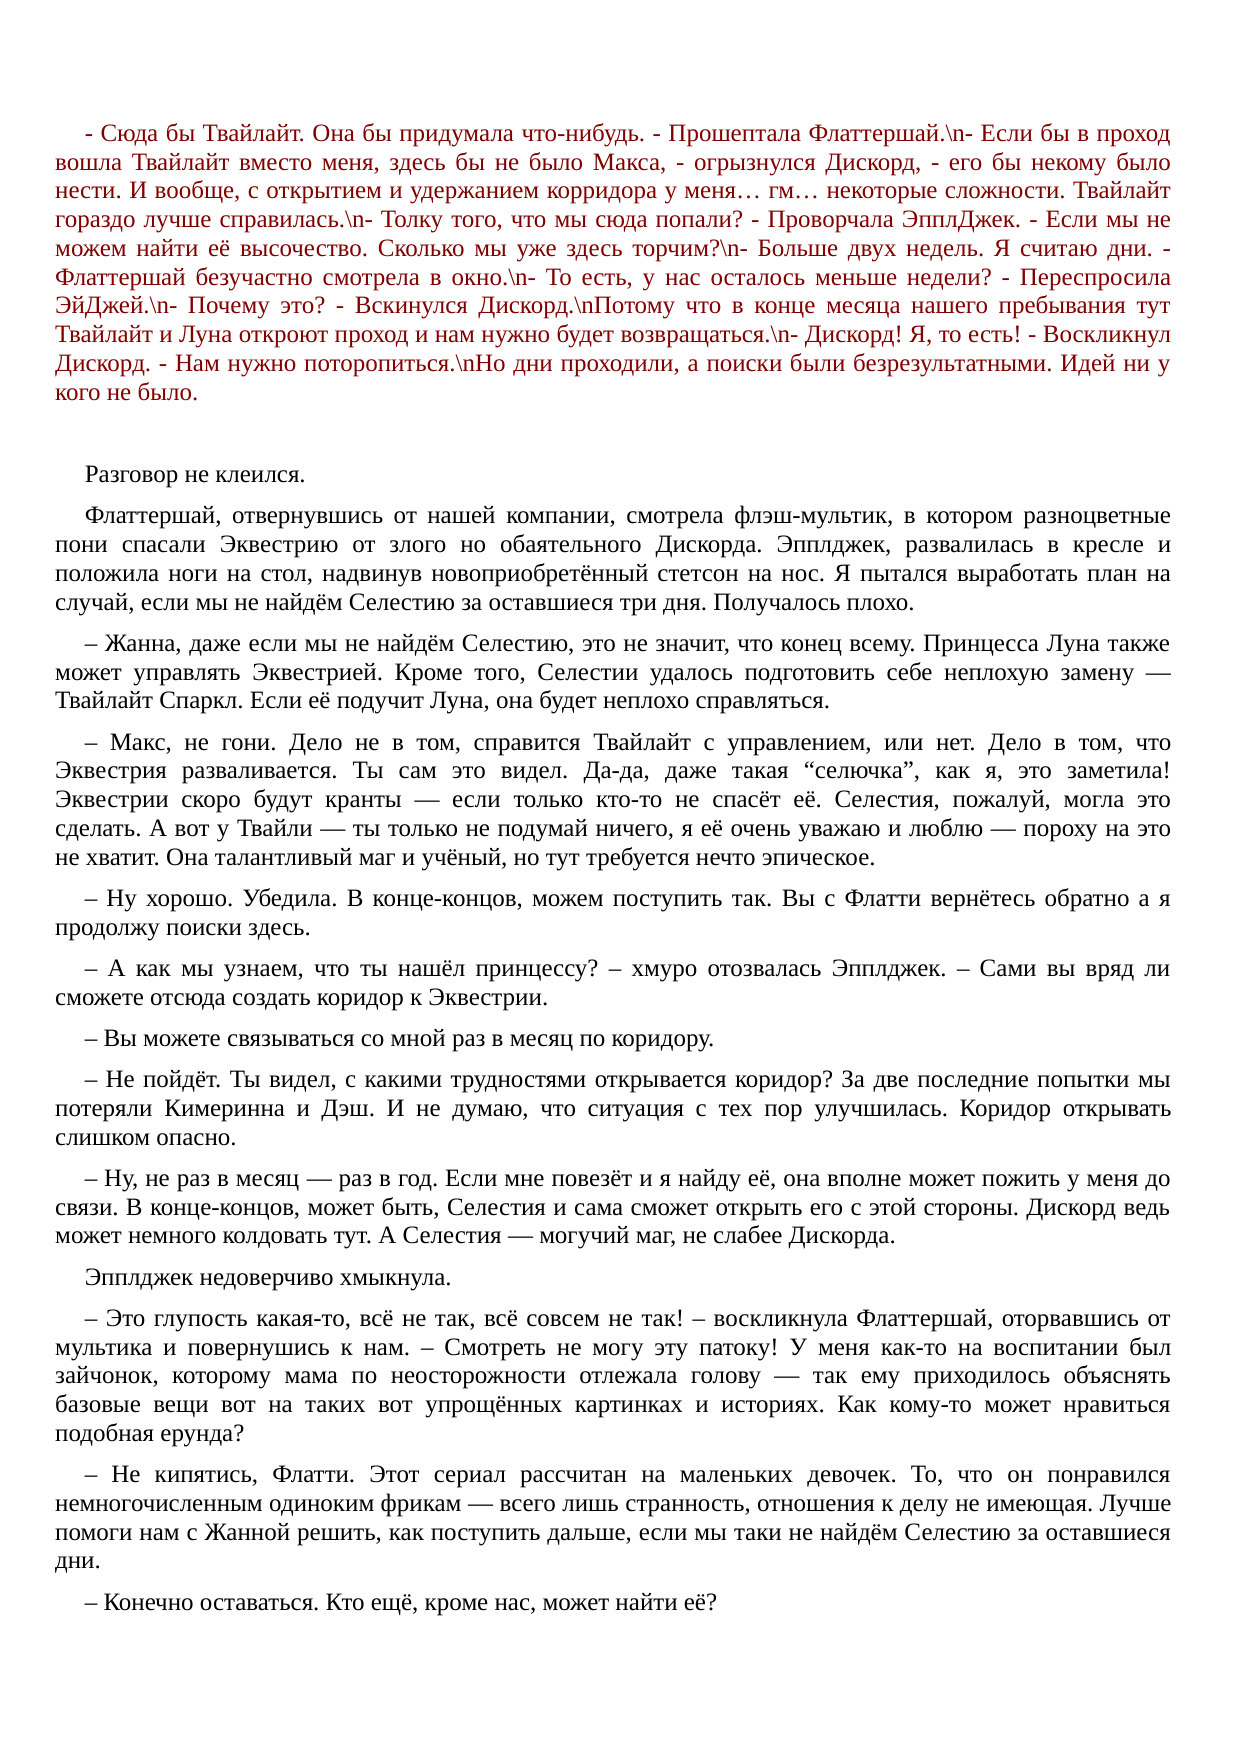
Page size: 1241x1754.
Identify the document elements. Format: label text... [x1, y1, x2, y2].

text – Не пойдёт. Ты видел, с какими трудностями открывается коридор? За две последние попытки мы потеряли Кимеринна и Дэш. И не думаю, что ситуация с тех пор улучшилась. Коридор открывать слишком опасно. [55, 1064, 1172, 1151]
text – Жанна, даже если мы не найдём Селестию, это не значит, что конец всему. Принцесса Луна также может управлять Эквестрией. Кроме того, Селестии удалось подготовить себе неплохую замену — Твайлайт Спаркл. Если её подучит Луна, она будет неплохо справляться. [55, 628, 1172, 714]
text - Сюда бы Твайлайт. Она бы придумала что-нибудь. - Прошептала Флаттершай.\n- Если бы в проход вошла Твайлайт вместо меня, здесь бы не было Макса, - огрызнулся Дискорд, - его бы некому было нести. И вообще, с открытием и удержанием корридора у меня… гм… некоторые сложности. Твайлайт гораздо лучше справилась.\n- Толку того, что мы сюда попали? - Проворчала ЭпплДжек. - Если мы не можем найти её высочество. Сколько мы уже здесь торчим?\n- Больше двух недель. Я считаю дни. - Флаттершай безучастно смотрела в окно.\n- То есть, у нас осталось меньше недели? - Переспросила ЭйДжей.\n- Почему это? - Вскинулся Дискорд.\nПотому что в конце месяца нашего пребывания тут Твайлайт и Луна откроют проход и нам нужно будет возвращаться.\n- Дискорд! Я, то есть! - Воскликнул Дискорд. - Нам нужно поторопиться.\nНо дни проходили, а поиски были безрезультатными. Идей ни у кого не было. [55, 118, 1172, 406]
text – Не кипятись, Флатти. Этот сериал рассчитан на маленьких девочек. То, что он понравился немногочисленным одиноким фрикам — всего лишь странность, отношения к делу не имеющая. Лучше помоги нам с Жанной решить, как поступить дальше, если мы таки не найдём Селестию за оставшиеся дни. [55, 1459, 1172, 1574]
text – Конечно оставаться. Кто ещё, кроме нас, может найти её? [55, 1587, 1172, 1616]
text – Ну, не раз в месяц — раз в год. Если мне повезёт и я найду её, она вполне может пожить у меня до связи. В конце-концов, может быть, Селестия и сама сможет открыть его с этой стороны. Дискорд ведь может немного колдовать тут. А Селестия — могучий маг, не слабее Дискорда. [55, 1163, 1172, 1249]
text Разговор не клеился. [55, 459, 1172, 488]
text – Макс, не гони. Дело не в том, справится Твайлайт с управлением, или нет. Дело в том, что Эквестрия разваливается. Ты сам это видел. Да-да, даже такая “селючка”, как я, это заметила! Эквестрии скоро будут кранты — если только кто-то не спасёт её. Селестия, пожалуй, могла это сделать. А вот у Твайли — ты только не подумай ничего, я её очень уважаю и люблю — пороху на это не хватит. Она талантливый маг и учёный, но тут требуется нечто эпическое. [55, 727, 1172, 871]
text – Это глупость какая-то, всё не так, всё совсем не так! – воскликнула Флаттершай, оторвавшись от мультика и повернушись к нам. – Смотреть не могу эту патоку! У меня как-то на воспитании был зайчонок, которому мама по неосторожности отлежала голову — так ему приходилось объяснять базовые вещи вот на таких вот упрощённых картинках и историях. Как кому-то может нравиться подобная ерунда? [55, 1303, 1172, 1447]
text – Вы можете связываться со мной раз в месяц по коридору. [55, 1023, 1172, 1052]
text Флаттершай, отвернувшись от нашей компании, смотрела флэш-мультик, в котором разноцветные пони спасали Эквестрию от злого но обаятельного Дискорда. Эпплджек, развалилась в кресле и положила ноги на стол, надвинув новоприобретённый стетсон на нос. Я пытался выработать план на случай, если мы не найдём Селестию за оставшиеся три дня. Получалось плохо. [55, 501, 1172, 616]
text Эпплджек недоверчиво хмыкнула. [55, 1262, 1172, 1291]
text – Ну хорошо. Убедила. В конце-концов, можем поступить так. Вы с Флатти вернётесь обратно а я продолжу поиски здесь. [55, 883, 1172, 941]
text – А как мы узнаем, что ты нашёл принцессу? – хмуро отозвалась Эпплджек. – Сами вы вряд ли сможете отсюда создать коридор к Эквестрии. [55, 953, 1172, 1011]
